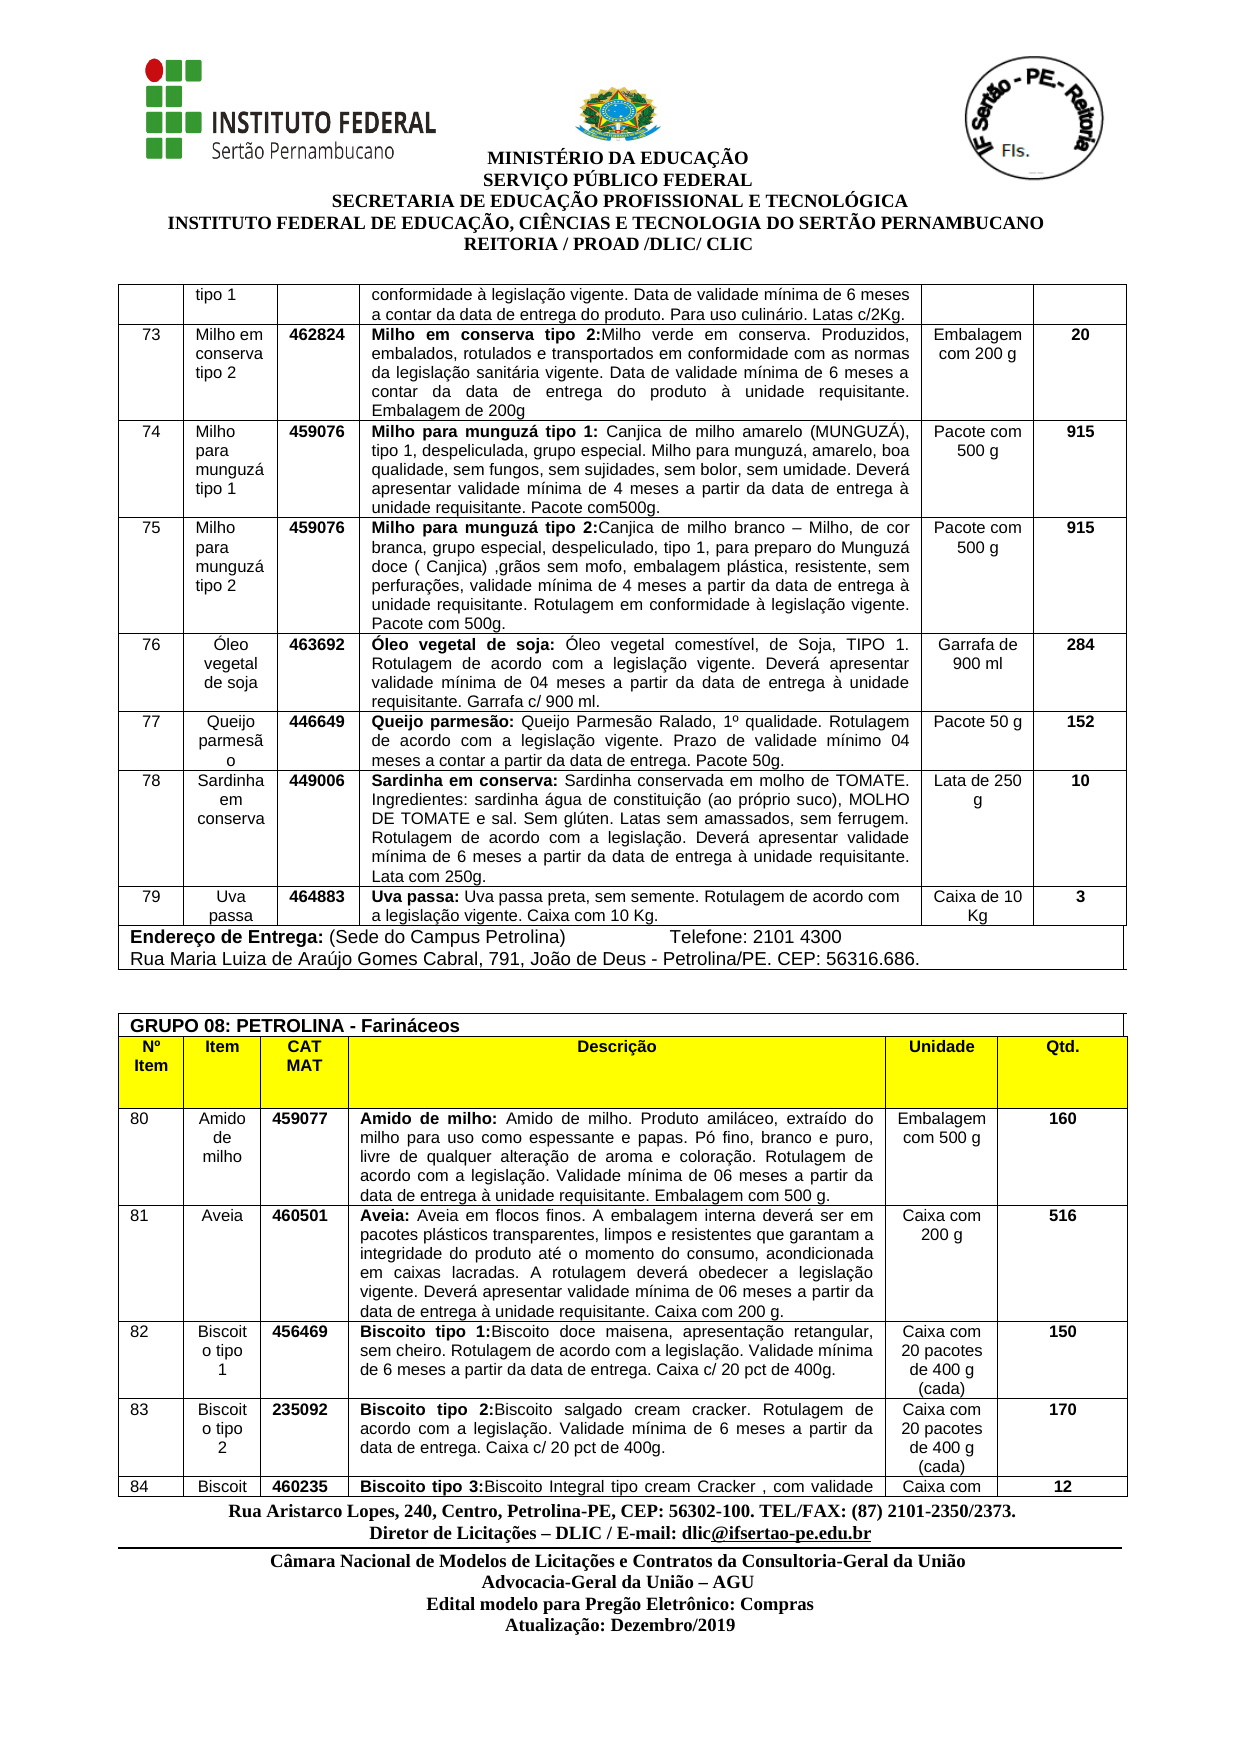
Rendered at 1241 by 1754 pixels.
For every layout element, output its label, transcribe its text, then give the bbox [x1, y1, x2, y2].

table_cell Item [184, 1037, 260, 1108]
table_cell Biscoito tipo 1:Biscoito doce maisena, apresentação retangular, sem cheiro. Rotulagem de acordo com a legislação. Validade mínima de 6 meses a partir da data de entrega. Caixa c/ 20 pct de 400g. [349, 1322, 885, 1398]
table_cell 79 [119, 887, 183, 925]
table_cell Milho para munguzá tipo 1 [184, 421, 277, 517]
table_cell 235092 [261, 1399, 348, 1476]
table_cell Uva passa: Uva passa preta, sem semente. Rotulagem de acordo com a legislação vigente. Caixa com 10 Kg. [360, 887, 921, 925]
table_cell Milho em conserva tipo 2 [184, 325, 277, 420]
table_cell 81 [119, 1206, 183, 1321]
table_cell Garrafa de 900 ml [922, 634, 1033, 711]
table_cell conformidade à legislação vigente. Data de validade mínima de 6 meses a contar da data de entrega do produto. Para uso culinário. Latas c/2Kg. [360, 285, 921, 323]
table_cell 449006 [278, 771, 359, 886]
table_cell Biscoit [184, 1477, 260, 1496]
table_cell 3 [1034, 887, 1126, 925]
table_cell 462824 [278, 325, 359, 420]
table_cell Sardinha em conserva: Sardinha conservada em molho de TOMATE. Ingredientes: sardinha água de constituição (ao próprio suco), MOLHO DE TOMATE e sal. Sem glúten. Latas sem amassados, sem ferrugem. Rotulagem de acordo com a legislação. Deverá apresentar validade mínima de 6 meses a partir da data de entrega à unidade requisitante. Lata com 250g. [360, 771, 921, 886]
table_cell 10 [1034, 771, 1126, 886]
table_cell 460235 [261, 1477, 348, 1496]
table_cell Caixa com 200 g [886, 1206, 997, 1321]
table_cell 150 [998, 1322, 1127, 1398]
picture [145, 58, 435, 159]
table_cell Embalagem com 200 g [922, 325, 1033, 420]
table_cell 456469 [261, 1322, 348, 1398]
table_cell 82 [119, 1322, 183, 1398]
table_cell 84 [119, 1477, 183, 1496]
table_cell 170 [998, 1399, 1127, 1476]
table_cell [1034, 285, 1126, 323]
table_cell Caixa com [886, 1477, 997, 1496]
table_cell Queijo parmesão [184, 712, 277, 769]
table_cell Biscoito tipo 1 [184, 1322, 260, 1398]
table_cell 464883 [278, 887, 359, 925]
table_cell Nº Item [119, 1037, 183, 1108]
table_cell 73 [119, 325, 183, 420]
table_cell CAT MAT [261, 1037, 348, 1108]
table_cell [119, 285, 183, 323]
table_cell Sardinha em conserva [184, 771, 277, 886]
picture [575, 87, 661, 141]
table_cell Uva passa [184, 887, 277, 925]
table_cell 83 [119, 1399, 183, 1476]
table_cell Aveia: Aveia em flocos finos. A embalagem interna deverá ser em pacotes plásticos transparentes, limpos e resistentes que garantam a integridade do produto até o momento do consumo, acondicionada em caixas lacradas. A rotulagem deverá obedecer a legislação vigente. Deverá apresentar validade mínima de 06 meses a partir da data de entrega à unidade requisitante. Caixa com 200 g. [349, 1206, 885, 1321]
table_cell Pacote com 500 g [922, 518, 1033, 633]
table_cell Qtd. [998, 1037, 1127, 1108]
table_cell 463692 [278, 634, 359, 711]
table_cell 160 [998, 1109, 1127, 1204]
table_cell Amido de milho [184, 1109, 260, 1204]
table_cell Caixa com 20 pacotes de 400 g (cada) [886, 1322, 997, 1398]
table_cell 152 [1034, 712, 1126, 769]
table_cell 459076 [278, 421, 359, 517]
table_cell Endereço de Entrega: (Sede do Campus Petrolina) Telefone: 2101 4300 Rua Maria Luiza de Araújo Gomes Cabral, 791, João de Deus - Petrolina/PE. CEP: 56316.686. [119, 926, 1123, 969]
table_cell Biscoito tipo 2 [184, 1399, 260, 1476]
table_cell Óleo vegetal de soja [184, 634, 277, 711]
table_cell [922, 285, 1033, 323]
table_cell Unidade [886, 1037, 997, 1108]
picture [957, 45, 1111, 186]
table_cell 75 [119, 518, 183, 633]
table_cell Milho para munguzá tipo 1: Canjica de milho amarelo (MUNGUZÁ), tipo 1, despeliculada, grupo especial. Milho para munguzá, amarelo, boa qualidade, sem fungos, sem sujidades, sem bolor, sem umidade. Deverá apresentar validade mínima de 4 meses a partir da data de entrega à unidade requisitante. Pacote com500g. [360, 421, 921, 517]
table_cell Pacote com 500 g [922, 421, 1033, 517]
table_cell Biscoito tipo 2:Biscoito salgado cream cracker. Rotulagem de acordo com a legislação. Validade mínima de 6 meses a partir da data de entrega. Caixa c/ 20 pct de 400g. [349, 1399, 885, 1476]
table_cell Caixa de 10 Kg [922, 887, 1033, 925]
table_cell 77 [119, 712, 183, 769]
table_cell Queijo parmesão: Queijo Parmesão Ralado, 1º qualidade. Rotulagem de acordo com a legislação vigente. Prazo de validade mínimo 04 meses a contar a partir da data de entrega. Pacote 50g. [360, 712, 921, 769]
table_cell Biscoito tipo 3:Biscoito Integral tipo cream Cracker , com validade [349, 1477, 885, 1496]
table_cell Amido de milho: Amido de milho. Produto amiláceo, extraído do milho para uso como espessante e papas. Pó fino, branco e puro, livre de qualquer alteração de aroma e coloração. Rotulagem de acordo com a legislação. Validade mínima de 06 meses a partir da data de entrega à unidade requisitante. Embalagem com 500 g. [349, 1109, 885, 1204]
table_cell 78 [119, 771, 183, 886]
table_cell 915 [1034, 518, 1126, 633]
table_cell [278, 285, 359, 323]
table_cell Milho para munguzá tipo 2 [184, 518, 277, 633]
table_cell Descrição [349, 1037, 885, 1108]
table_cell 80 [119, 1109, 183, 1204]
table_cell 284 [1034, 634, 1126, 711]
table_cell 20 [1034, 325, 1126, 420]
table_cell 459077 [261, 1109, 348, 1204]
table_cell 74 [119, 421, 183, 517]
table_cell Óleo vegetal de soja: Óleo vegetal comestível, de Soja, TIPO 1. Rotulagem de acordo com a legislação vigente. Deverá apresentar validade mínima de 04 meses a partir da data de entrega à unidade requisitante. Garrafa c/ 900 ml. [360, 634, 921, 711]
table_cell Embalagem com 500 g [886, 1109, 997, 1204]
table_cell 516 [998, 1206, 1127, 1321]
table_cell 446649 [278, 712, 359, 769]
table_cell Pacote 50 g [922, 712, 1033, 769]
table_cell 76 [119, 634, 183, 711]
table_cell Caixa com 20 pacotes de 400 g (cada) [886, 1399, 997, 1476]
table_header GRUPO 08: PETROLINA - Farináceos [119, 1014, 1123, 1036]
table_cell 915 [1034, 421, 1126, 517]
table_cell 460501 [261, 1206, 348, 1321]
table_cell tipo 1 [184, 285, 277, 323]
table_cell Milho para munguzá tipo 2:Canjica de milho branco – Milho, de cor branca, grupo especial, despeliculado, tipo 1, para preparo do Munguzá doce ( Canjica) ,grãos sem mofo, embalagem plástica, resistente, sem perfurações, validade mínima de 4 meses a partir da data de entrega à unidade requisitante. Rotulagem em conformidade à legislação vigente. Pacote com 500g. [360, 518, 921, 633]
table_cell 459076 [278, 518, 359, 633]
table_cell Milho em conserva tipo 2:Milho verde em conserva. Produzidos, embalados, rotulados e transportados em conformidade com as normas da legislação sanitária vigente. Data de validade mínima de 6 meses a contar da data de entrega do produto à unidade requisitante. Embalagem de 200g [360, 325, 921, 420]
table_cell 12 [998, 1477, 1127, 1496]
table_cell Aveia [184, 1206, 260, 1321]
table_cell Lata de 250 g [922, 771, 1033, 886]
